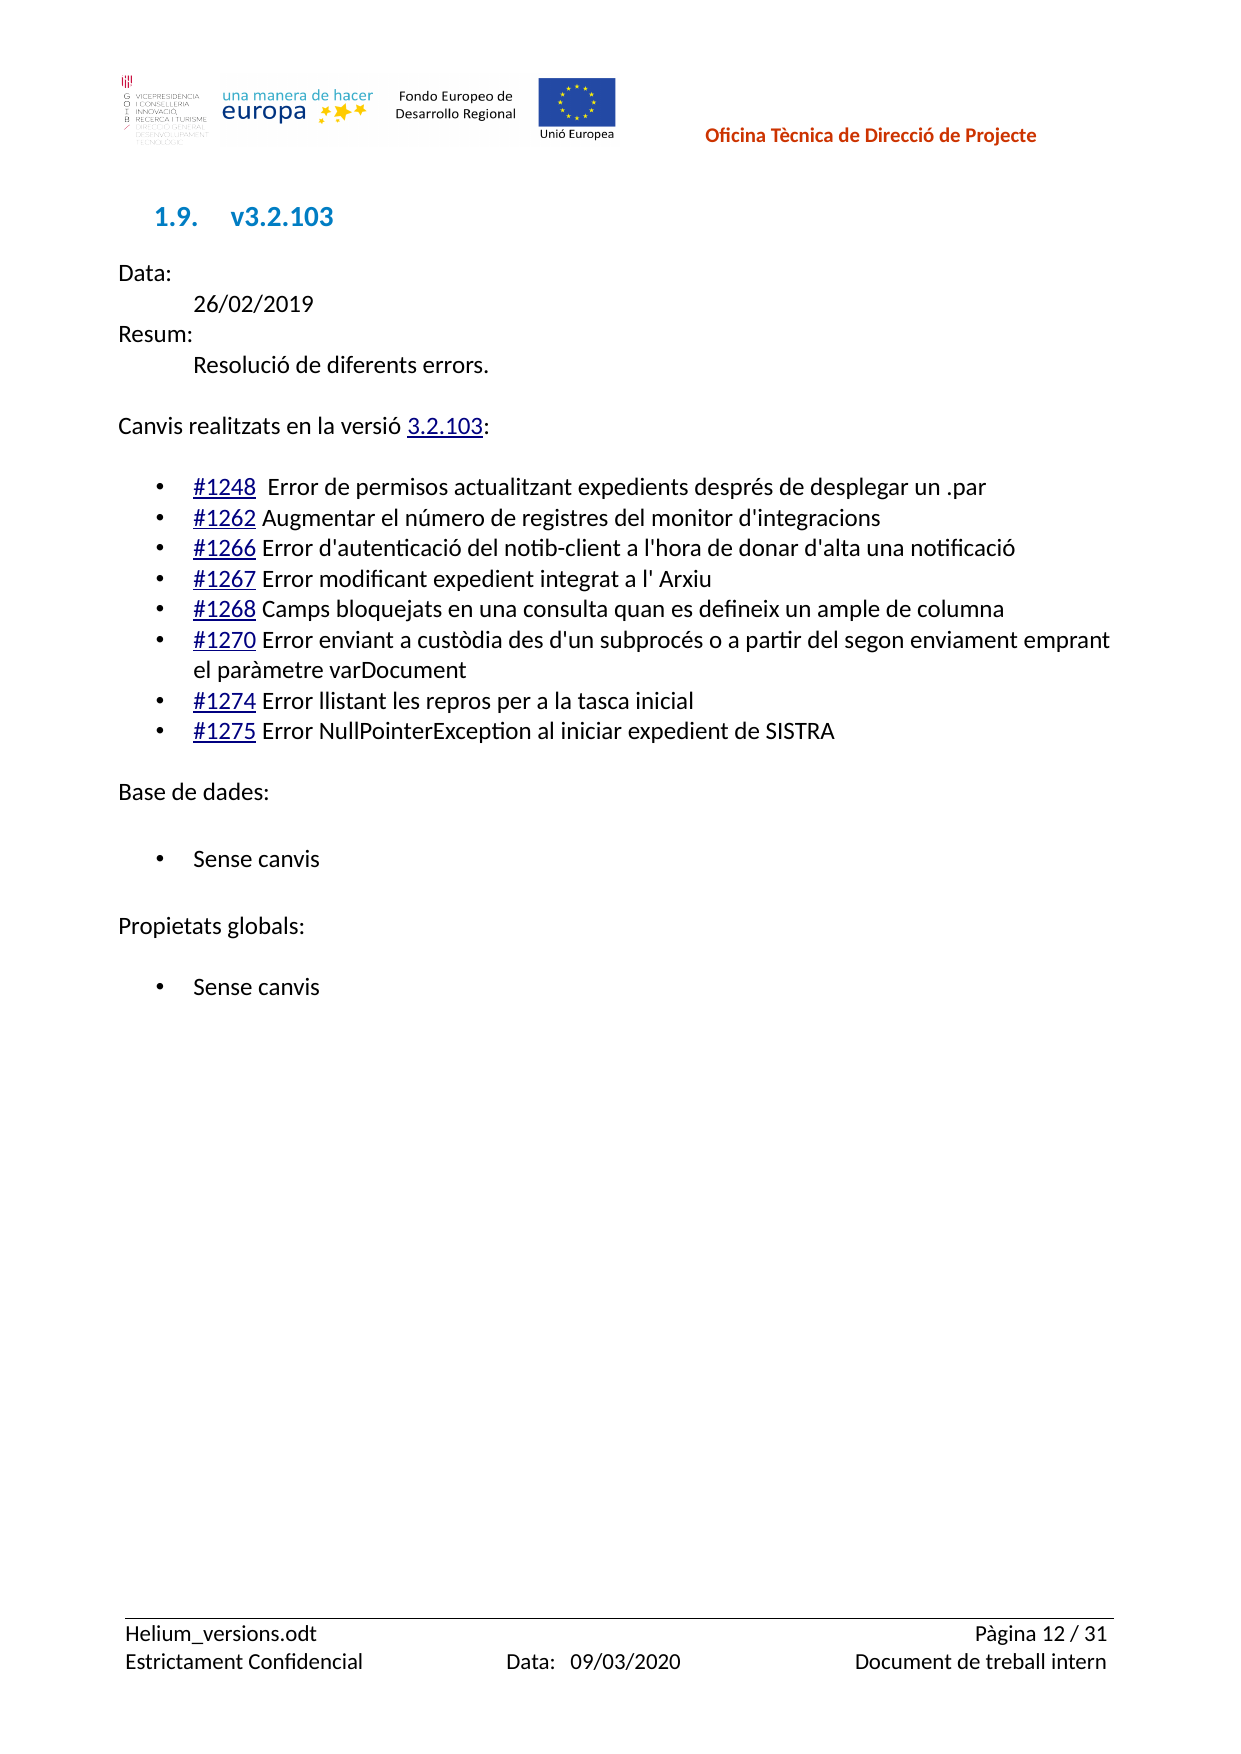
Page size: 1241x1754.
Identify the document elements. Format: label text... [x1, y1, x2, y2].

list #1274 Error llistant les repros per a la tasca inicial [156, 685, 1122, 715]
list #1275 Error NullPointerException al iniciar expedient de SISTRA [156, 715, 1122, 746]
list #1268 Camps bloquejats en una consulta quan es defineix un ample de columna [156, 593, 1122, 624]
picture [118, 73, 213, 147]
text Resolució de diferents errors. [118, 349, 1122, 380]
subtitle v3.2.103 [153, 198, 1122, 234]
list #1267 Error modificant expedient integrat a l' Arxiu [156, 563, 1122, 593]
list #1270 Error enviant a custòdia des d'un subprocés o a partir del segon enviament emprant el paràmetre varDocument [156, 624, 1122, 685]
list #1262 Augmentar el número de registres del monitor d'integracions [156, 502, 1122, 532]
list Sense canvis [156, 843, 1122, 874]
text Base de dades: [118, 776, 1122, 807]
text Propietats globals: [118, 910, 1122, 941]
text Canvis realitzats en la versió 3.2.103: [118, 410, 1122, 441]
list Sense canvis [156, 971, 1122, 1002]
text Data: [118, 258, 1122, 288]
list #1266 Error d'autenticació del notib-client a l'hora de donar d'alta una notificació [156, 532, 1122, 563]
list #1248 Error de permisos actualitzant expedients després de desplegar un .par [156, 471, 1122, 502]
text 26/02/2019 [118, 288, 1122, 319]
picture [219, 73, 621, 147]
text Resum: [118, 319, 1122, 349]
